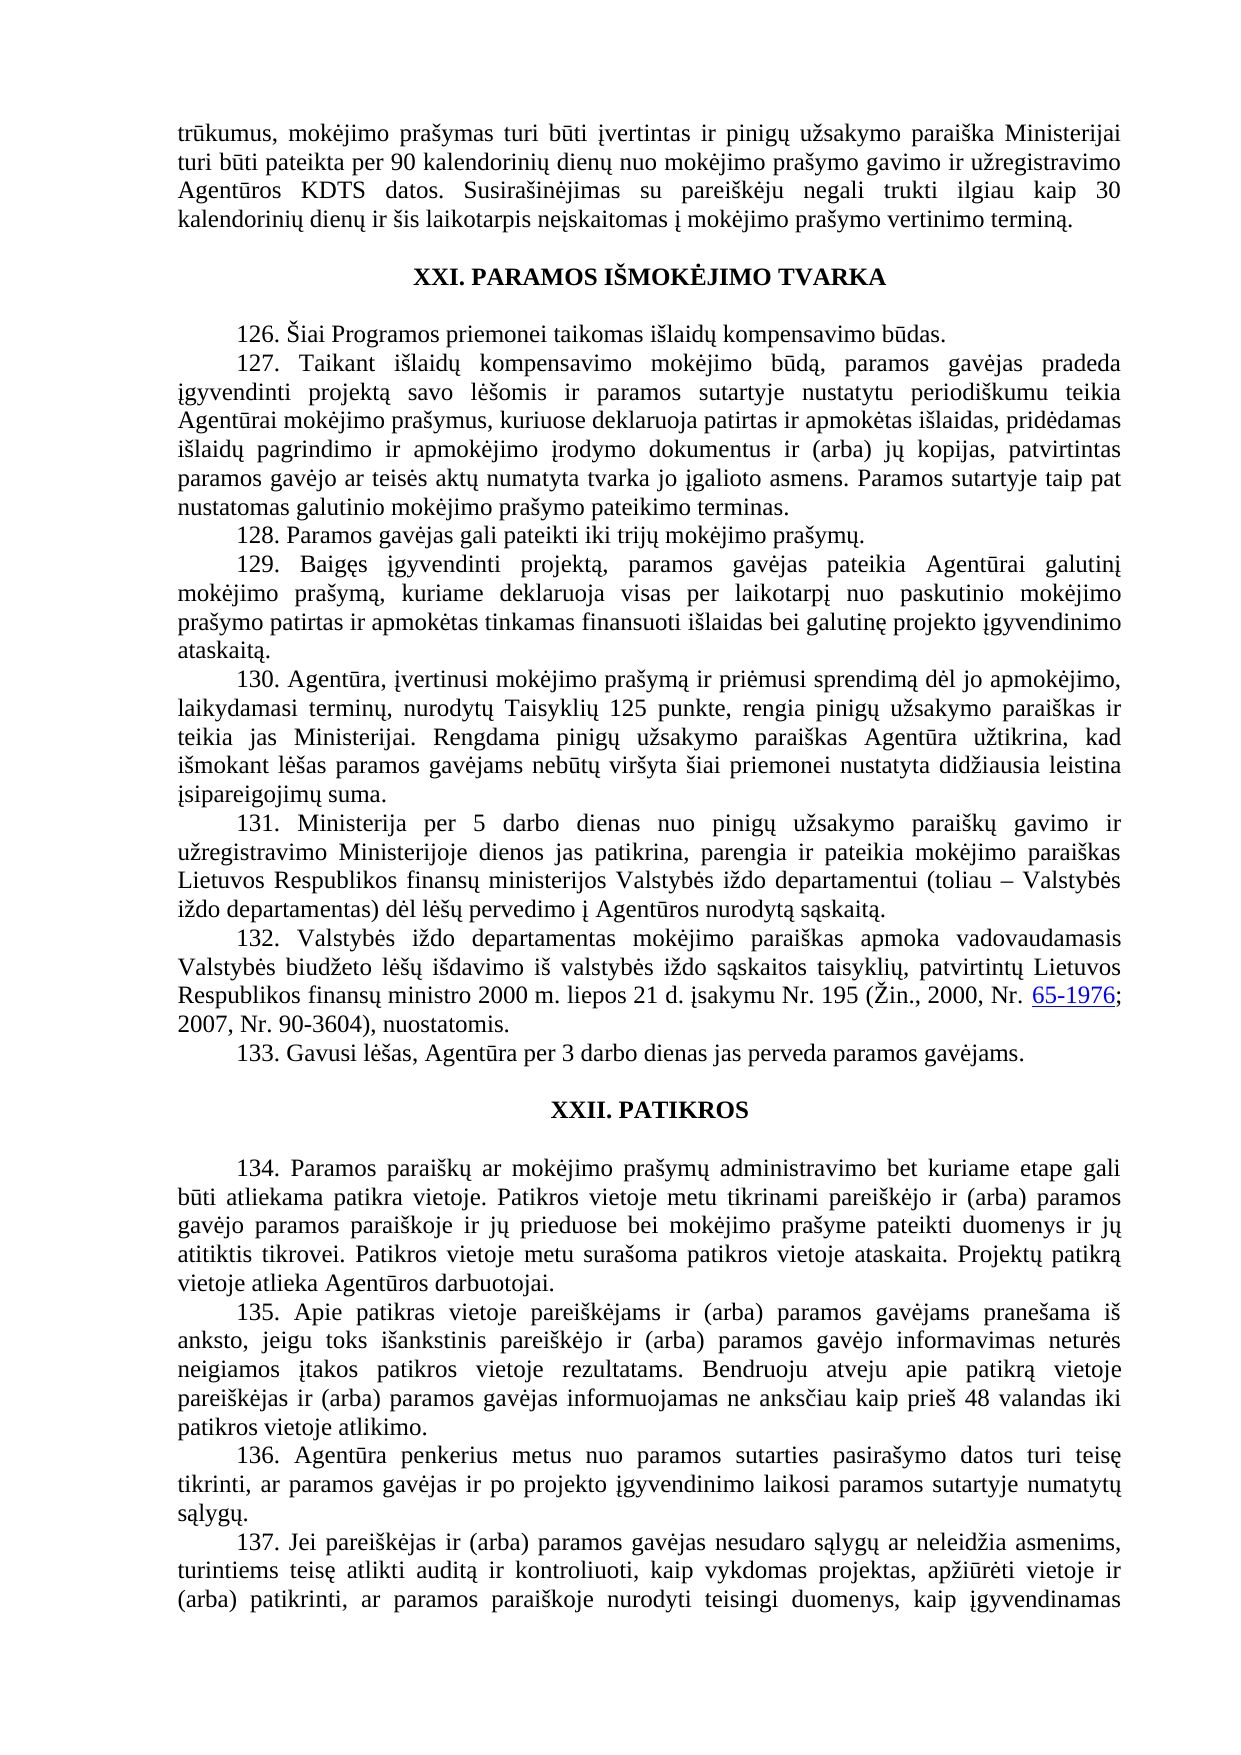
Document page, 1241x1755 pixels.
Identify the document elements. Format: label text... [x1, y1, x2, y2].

text 128. Paramos gavėjas gali pateikti iki trijų mokėjimo prašymų. [177, 521, 1122, 549]
text 126. Šiai Programos priemonei taikomas išlaidų kompensavimo būdas. [177, 319, 1122, 348]
text 134. Paramos paraiškų ar mokėjimo prašymų administravimo bet kuriame etape gali būti atliekama patikra vietoje. Patikros vietoje metu tikrinami pareiškėjo ir (arba) paramos gavėjo paramos paraiškoje ir jų prieduose bei mokėjimo prašyme pateikti duomenys ir jų atitiktis tikrovei. Patikros vietoje metu surašoma patikros vietoje ataskaita. Projektų patikrą vietoje atlieka Agentūros darbuotojai. [177, 1153, 1122, 1297]
text 130. Agentūra, įvertinusi mokėjimo prašymą ir priėmusi sprendimą dėl jo apmokėjimo, laikydamasi terminų, nurodytų Taisyklių 125 punkte, rengia pinigų užsakymo paraiškas ir teikia jas Ministerijai. Rengdama pinigų užsakymo paraiškas Agentūra užtikrina, kad išmokant lėšas paramos gavėjams nebūtų viršyta šiai priemonei nustatyta didžiausia leistina įsipareigojimų suma. [177, 664, 1122, 808]
text 136. Agentūra penkerius metus nuo paramos sutarties pasirašymo datos turi teisę tikrinti, ar paramos gavėjas ir po projekto įgyvendinimo laikosi paramos sutartyje numatytų sąlygų. [177, 1441, 1122, 1527]
text 137. Jei pareiškėjas ir (arba) paramos gavėjas nesudaro sąlygų ar neleidžia asmenims, turintiems teisę atlikti auditą ir kontroliuoti, kaip vykdomas projektas, apžiūrėti vietoje ir (arba) patikrinti, ar paramos paraiškoje nurodyti teisingi duomenys, kaip įgyvendinamas [177, 1527, 1122, 1613]
text 132. Valstybės iždo departamentas mokėjimo paraiškas apmoka vadovaudamasis Valstybės biudžeto lėšų išdavimo iš valstybės iždo sąskaitos taisyklių, patvirtintų Lietuvos Respublikos finansų ministro 2000 m. liepos 21 d. įsakymu Nr. 195 (Žin., 2000, Nr. 65-1976; 2007, Nr. 90-3604), nuostatomis. [177, 923, 1122, 1038]
text XXII. PATIKROS [177, 1096, 1122, 1124]
text 135. Apie patikras vietoje pareiškėjams ir (arba) paramos gavėjams pranešama iš anksto, jeigu toks išankstinis pareiškėjo ir (arba) paramos gavėjo informavimas neturės neigiamos įtakos patikros vietoje rezultatams. Bendruoju atveju apie patikrą vietoje pareiškėjas ir (arba) paramos gavėjas informuojamas ne anksčiau kaip prieš 48 valandas iki patikros vietoje atlikimo. [177, 1297, 1122, 1441]
text trūkumus, mokėjimo prašymas turi būti įvertintas ir pinigų užsakymo paraiška Ministerijai turi būti pateikta per 90 kalendorinių dienų nuo mokėjimo prašymo gavimo ir užregistravimo Agentūros KDTS datos. Susirašinėjimas su pareiškėju negali trukti ilgiau kaip 30 kalendorinių dienų ir šis laikotarpis neįskaitomas į mokėjimo prašymo vertinimo terminą. [177, 118, 1122, 233]
text 133. Gavusi lėšas, Agentūra per 3 darbo dienas jas perveda paramos gavėjams. [177, 1038, 1122, 1067]
text XXI. PARAMOS IŠMOKĖJIMO TVARKA [177, 262, 1122, 291]
text 131. Ministerija per 5 darbo dienas nuo pinigų užsakymo paraiškų gavimo ir užregistravimo Ministerijoje dienos jas patikrina, parengia ir pateikia mokėjimo paraiškas Lietuvos Respublikos finansų ministerijos Valstybės iždo departamentui (toliau – Valstybės iždo departamentas) dėl lėšų pervedimo į Agentūros nurodytą sąskaitą. [177, 808, 1122, 923]
text 129. Baigęs įgyvendinti projektą, paramos gavėjas pateikia Agentūrai galutinį mokėjimo prašymą, kuriame deklaruoja visas per laikotarpį nuo paskutinio mokėjimo prašymo patirtas ir apmokėtas tinkamas finansuoti išlaidas bei galutinę projekto įgyvendinimo ataskaitą. [177, 549, 1122, 664]
text 127. Taikant išlaidų kompensavimo mokėjimo būdą, paramos gavėjas pradeda įgyvendinti projektą savo lėšomis ir paramos sutartyje nustatytu periodiškumu teikia Agentūrai mokėjimo prašymus, kuriuose deklaruoja patirtas ir apmokėtas išlaidas, pridėdamas išlaidų pagrindimo ir apmokėjimo įrodymo dokumentus ir (arba) jų kopijas, patvirtintas paramos gavėjo ar teisės aktų numatyta tvarka jo įgalioto asmens. Paramos sutartyje taip pat nustatomas galutinio mokėjimo prašymo pateikimo terminas. [177, 348, 1122, 521]
